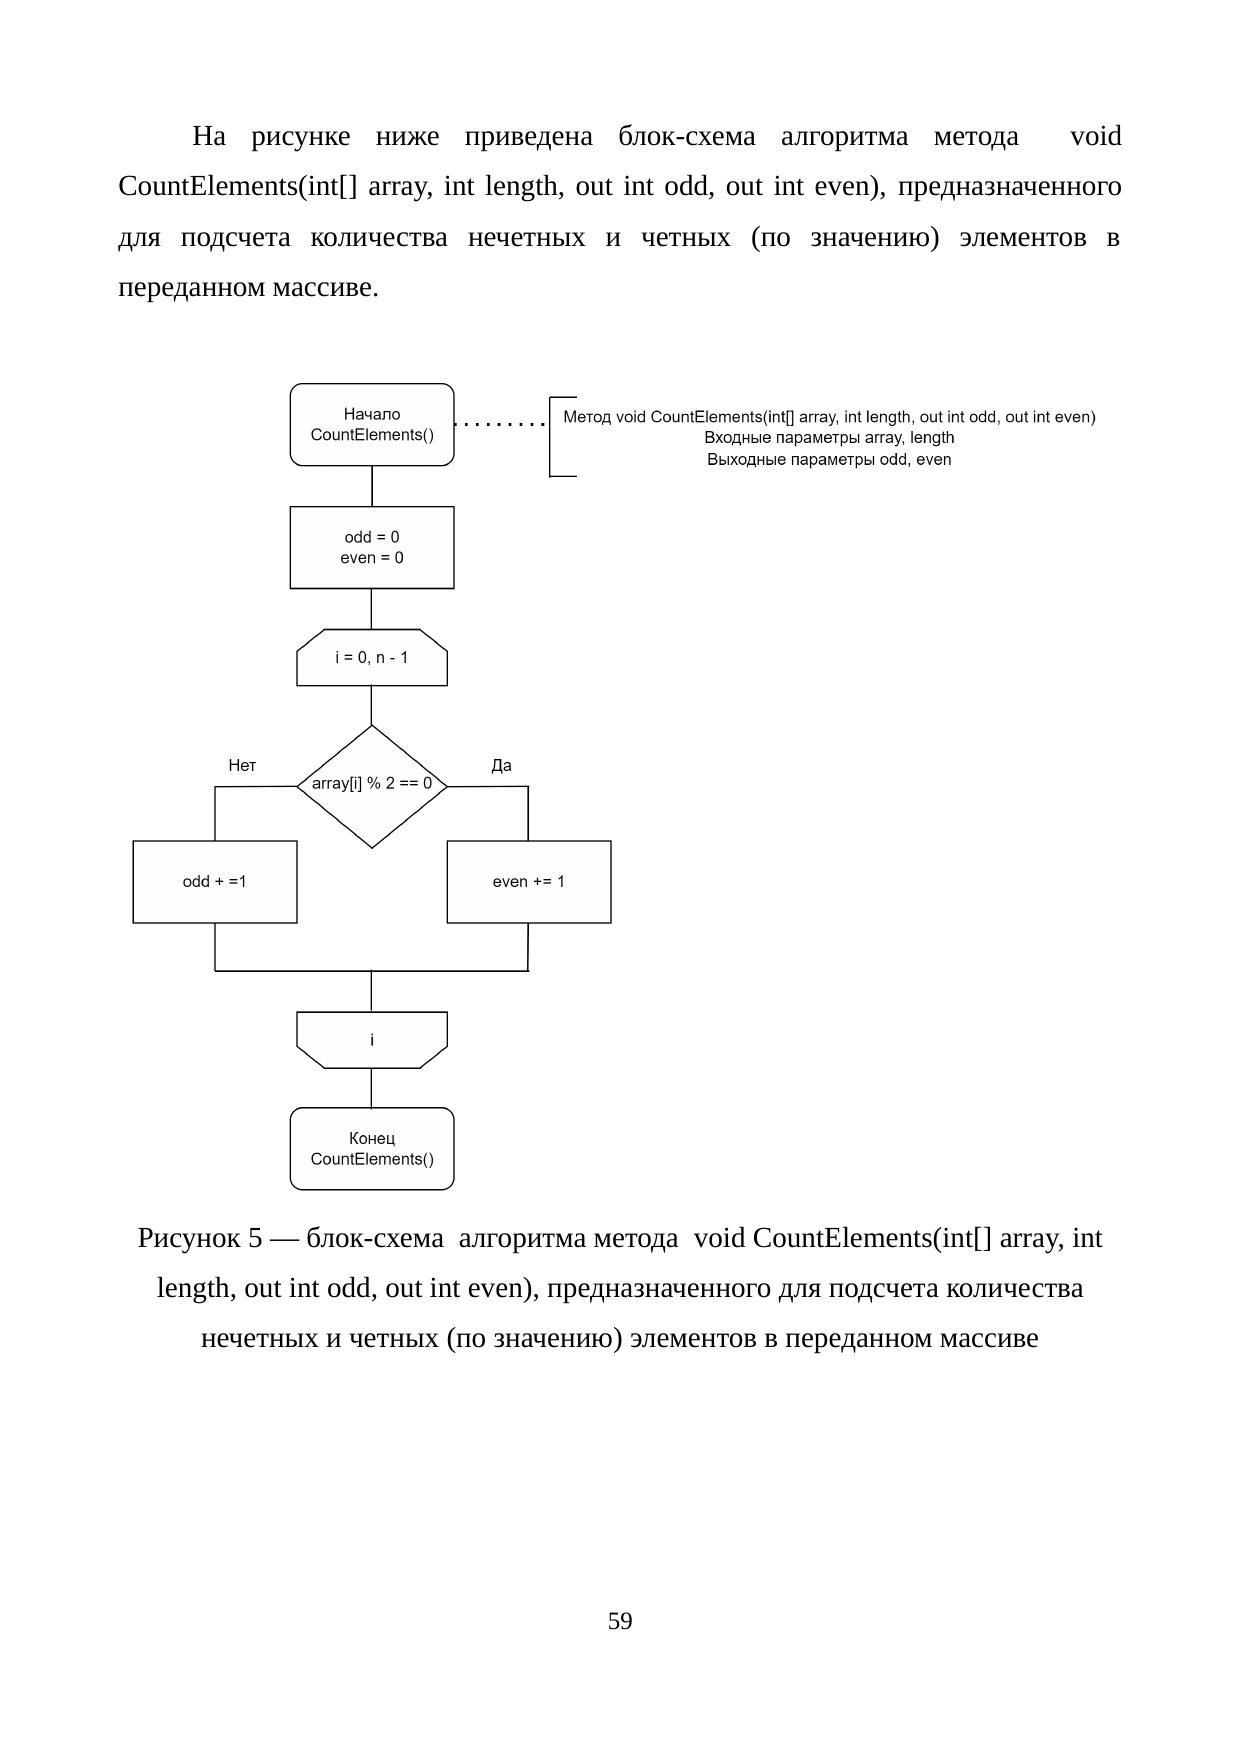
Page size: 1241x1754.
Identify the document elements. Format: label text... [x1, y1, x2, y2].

picture [118, 369, 1123, 1204]
text На рисунке ниже приведена блок-схема алгоритма метода void CountElements(int[] array, int length, out int odd, out int even), предназначенного для подсчета количества нечетных и четных (по значению) элементов в переданном массиве. [118, 118, 1122, 303]
text Рисунок 5 — блок-схема алгоритма метода void CountElements(int[] array, int length, out int odd, out int even), предназначенного для подсчета количества нечетных и четных (по значению) элементов в переданном массиве [118, 1204, 1122, 1354]
